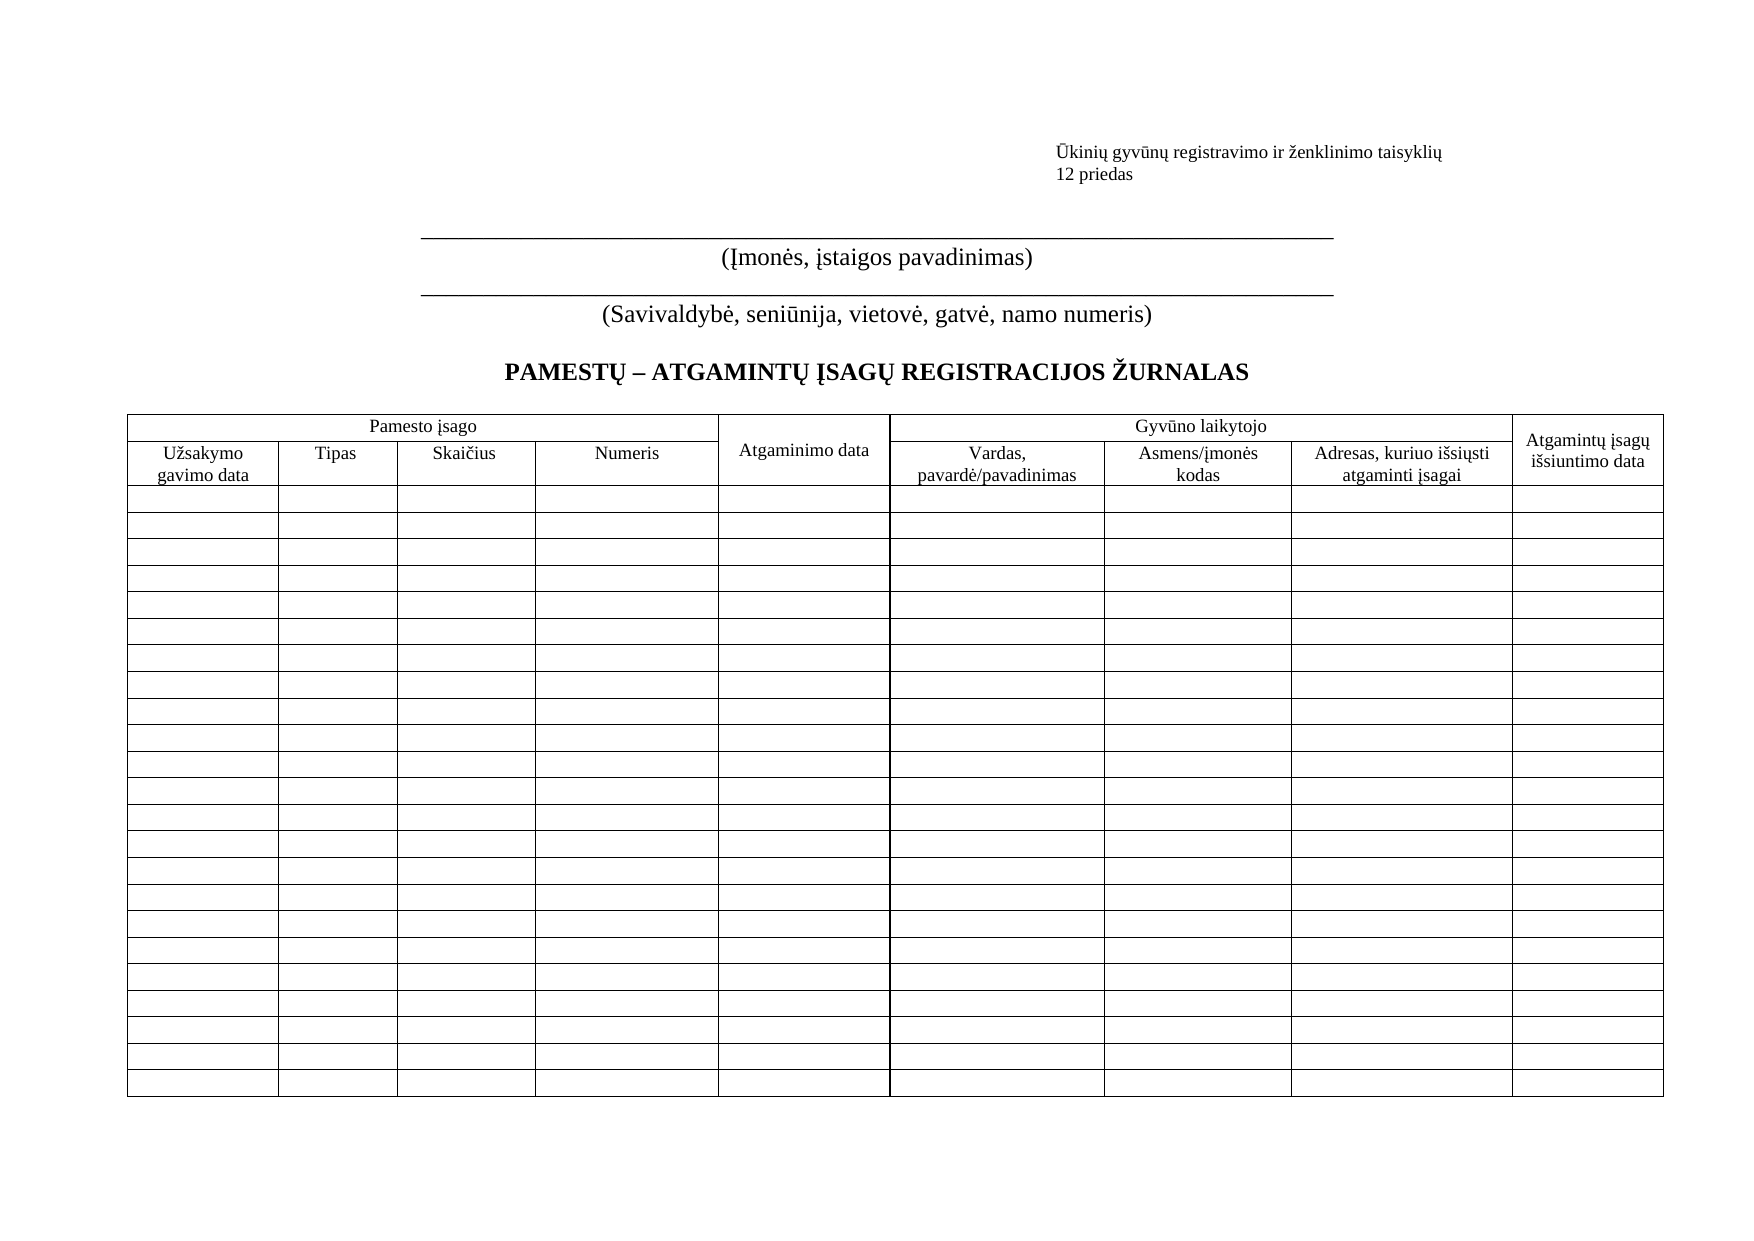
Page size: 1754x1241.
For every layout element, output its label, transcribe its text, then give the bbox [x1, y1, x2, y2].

table_cell [398, 831, 535, 857]
table_cell [128, 619, 278, 644]
table_cell [1513, 831, 1663, 857]
table_cell Adresas, kuriuo išsiųsti atgaminti įsagai [1292, 442, 1512, 485]
table_cell [891, 752, 1104, 777]
table_cell [1105, 592, 1291, 618]
table_cell [1513, 619, 1663, 644]
table_header Gyvūno laikytojo [891, 415, 1512, 441]
table_cell [279, 592, 397, 618]
table_cell [536, 885, 718, 910]
text Ūkinių gyvūnų registravimo ir ženklinimo taisyklių [1056, 141, 1636, 163]
table_cell Užsakymo gavimo data [128, 442, 278, 485]
table_cell [1105, 1017, 1291, 1043]
table_cell [1513, 938, 1663, 963]
table_cell [1513, 539, 1663, 565]
table_cell [279, 964, 397, 990]
table_cell [891, 1044, 1104, 1069]
table_cell Tipas [279, 442, 397, 485]
table_cell [891, 805, 1104, 830]
table_cell [891, 831, 1104, 857]
table_cell [1513, 778, 1663, 804]
table_cell [719, 964, 889, 990]
table_cell [1513, 486, 1663, 512]
table_cell [536, 752, 718, 777]
table_cell [536, 858, 718, 883]
table_cell [1513, 566, 1663, 591]
table_cell [279, 778, 397, 804]
table_header Atgaminimo data [719, 415, 889, 485]
table_cell [1513, 513, 1663, 538]
table_cell [1105, 805, 1291, 830]
table_cell [1105, 645, 1291, 671]
table_cell [1105, 486, 1291, 512]
table_cell [128, 831, 278, 857]
text PAMESTŲ – ATGAMINTŲ ĮSAGŲ REGISTRACIJOS ŽURNALAS [118, 357, 1636, 386]
table_cell [128, 858, 278, 883]
table_cell [398, 1017, 535, 1043]
table_cell [536, 1044, 718, 1069]
table_cell [1292, 964, 1512, 990]
table_cell [1105, 1044, 1291, 1069]
table_cell [891, 672, 1104, 697]
table_cell [1292, 592, 1512, 618]
table_cell [1513, 1017, 1663, 1043]
table_header Atgamintų įsagų išsiuntimo data [1513, 415, 1663, 485]
table_cell [1105, 938, 1291, 963]
table_cell [536, 672, 718, 697]
table_cell [128, 1070, 278, 1096]
table_cell [1292, 911, 1512, 937]
table_cell [536, 938, 718, 963]
table_cell [398, 645, 535, 671]
table_cell [536, 539, 718, 565]
table_cell [719, 592, 889, 618]
table_cell [279, 619, 397, 644]
table_cell [279, 566, 397, 591]
table_cell [128, 566, 278, 591]
table_cell [398, 486, 535, 512]
table_cell [719, 991, 889, 1016]
table_cell [128, 725, 278, 751]
table_cell [719, 1017, 889, 1043]
table_cell [536, 778, 718, 804]
table_cell [279, 645, 397, 671]
table_cell [536, 645, 718, 671]
table_cell [719, 805, 889, 830]
table_cell Asmens/įmonės kodas [1105, 442, 1291, 485]
table_cell [1292, 805, 1512, 830]
table_cell [719, 672, 889, 697]
table_cell [719, 725, 889, 751]
table_cell [719, 539, 889, 565]
table_cell Numeris [536, 442, 718, 485]
table_cell [398, 938, 535, 963]
table_cell [891, 1017, 1104, 1043]
table_cell [1513, 752, 1663, 777]
table_cell [279, 672, 397, 697]
table_cell [719, 911, 889, 937]
text 12 priedas [1056, 163, 1636, 184]
table_cell [891, 486, 1104, 512]
table_cell [1105, 752, 1291, 777]
table_cell [536, 805, 718, 830]
table_cell [1292, 645, 1512, 671]
table_cell [891, 539, 1104, 565]
table_cell [128, 938, 278, 963]
text (Savivaldybė, seniūnija, vietovė, gatvė, namo numeris) [118, 299, 1636, 328]
table_cell [1513, 805, 1663, 830]
table_cell [1105, 991, 1291, 1016]
table_cell [719, 486, 889, 512]
table_cell [128, 645, 278, 671]
table_cell [279, 539, 397, 565]
table_cell [128, 991, 278, 1016]
table_cell [891, 885, 1104, 910]
table_cell [1513, 672, 1663, 697]
table_cell [891, 699, 1104, 724]
table_cell [719, 566, 889, 591]
table_cell [891, 725, 1104, 751]
table_cell [398, 619, 535, 644]
text _________________________________________________________________________ [118, 271, 1636, 299]
table_cell [398, 805, 535, 830]
table_cell [1292, 778, 1512, 804]
table_cell [1292, 991, 1512, 1016]
table_cell [719, 1044, 889, 1069]
table_cell [1513, 964, 1663, 990]
table_cell [891, 938, 1104, 963]
table_cell [536, 592, 718, 618]
table_cell [128, 778, 278, 804]
table_cell [128, 752, 278, 777]
table_cell [891, 858, 1104, 883]
table_cell [1105, 619, 1291, 644]
table_cell [1513, 645, 1663, 671]
table_cell [279, 805, 397, 830]
table_cell [279, 1070, 397, 1096]
table_cell [1292, 566, 1512, 591]
table_cell [1105, 725, 1291, 751]
table_cell [891, 911, 1104, 937]
table_cell [719, 645, 889, 671]
table_cell [128, 1017, 278, 1043]
table_cell [1105, 831, 1291, 857]
table_cell [398, 566, 535, 591]
table_cell [536, 513, 718, 538]
table_cell [279, 513, 397, 538]
table_cell [128, 486, 278, 512]
table_cell [1513, 1044, 1663, 1069]
table_cell [1105, 566, 1291, 591]
table_cell [891, 619, 1104, 644]
table_cell [279, 699, 397, 724]
table_cell [1513, 699, 1663, 724]
table_cell [398, 1070, 535, 1096]
table_cell [398, 911, 535, 937]
table_cell [536, 699, 718, 724]
table_cell [279, 725, 397, 751]
table_cell [128, 513, 278, 538]
table_cell [536, 619, 718, 644]
table_cell [891, 513, 1104, 538]
table_cell [719, 699, 889, 724]
table_cell [536, 1017, 718, 1043]
table_cell [1105, 858, 1291, 883]
table_cell [279, 858, 397, 883]
table_cell [1105, 885, 1291, 910]
table_cell [891, 566, 1104, 591]
table_cell [398, 778, 535, 804]
table_cell [128, 964, 278, 990]
table_cell [279, 831, 397, 857]
table_cell [128, 805, 278, 830]
text _________________________________________________________________________ [118, 213, 1636, 242]
table_cell [128, 539, 278, 565]
table_cell [536, 725, 718, 751]
table_cell [128, 699, 278, 724]
text (Įmonės, įstaigos pavadinimas) [118, 242, 1636, 271]
table_header Pamesto įsago [128, 415, 718, 441]
table_cell [1513, 991, 1663, 1016]
table_cell [891, 778, 1104, 804]
table_cell [1292, 1044, 1512, 1069]
table_cell [1513, 911, 1663, 937]
table_cell [719, 778, 889, 804]
table_cell [128, 885, 278, 910]
table_cell [719, 513, 889, 538]
table_cell [1105, 699, 1291, 724]
table_cell [128, 592, 278, 618]
table_cell [1105, 672, 1291, 697]
table_cell [398, 539, 535, 565]
table_cell [719, 1070, 889, 1096]
table_cell [398, 672, 535, 697]
table_cell [398, 1044, 535, 1069]
table_cell [398, 885, 535, 910]
table_cell [1292, 858, 1512, 883]
table_cell [1105, 911, 1291, 937]
table_cell [1105, 1070, 1291, 1096]
table_cell [536, 1070, 718, 1096]
table_cell [1292, 1070, 1512, 1096]
table_cell [891, 991, 1104, 1016]
table_cell [719, 885, 889, 910]
table_cell [1292, 539, 1512, 565]
table_cell [128, 672, 278, 697]
table_cell [1292, 831, 1512, 857]
table_cell [1105, 539, 1291, 565]
table_cell [1513, 592, 1663, 618]
table_cell [1105, 778, 1291, 804]
table_cell [398, 513, 535, 538]
table_cell [279, 1044, 397, 1069]
table_cell [1292, 513, 1512, 538]
table_cell [1292, 1017, 1512, 1043]
table_cell [536, 964, 718, 990]
table_cell [398, 699, 535, 724]
table_cell [398, 752, 535, 777]
table_cell [1292, 619, 1512, 644]
table_cell [891, 645, 1104, 671]
table_cell [719, 938, 889, 963]
table_cell [1292, 885, 1512, 910]
table_cell [279, 911, 397, 937]
table_cell [891, 592, 1104, 618]
table_cell [128, 911, 278, 937]
table_cell [279, 752, 397, 777]
table_cell [279, 938, 397, 963]
table_cell [279, 486, 397, 512]
table_cell Vardas, pavardė/pavadinimas [891, 442, 1104, 485]
table_cell [891, 964, 1104, 990]
table_cell [398, 858, 535, 883]
table_cell [536, 991, 718, 1016]
table_cell [279, 885, 397, 910]
table_cell [719, 752, 889, 777]
table_cell [1292, 672, 1512, 697]
table_cell Skaičius [398, 442, 535, 485]
table_cell [279, 991, 397, 1016]
table_cell [1513, 725, 1663, 751]
table_cell [719, 858, 889, 883]
table_cell [891, 1070, 1104, 1096]
table_cell [128, 1044, 278, 1069]
table_cell [1513, 1070, 1663, 1096]
table_cell [536, 566, 718, 591]
table_cell [1513, 885, 1663, 910]
table_cell [1105, 964, 1291, 990]
table_cell [279, 1017, 397, 1043]
table_cell [398, 991, 535, 1016]
table_cell [1292, 752, 1512, 777]
table_cell [398, 725, 535, 751]
table_cell [1292, 938, 1512, 963]
table_cell [536, 911, 718, 937]
table_cell [1292, 725, 1512, 751]
table_cell [398, 592, 535, 618]
table_cell [719, 831, 889, 857]
table_cell [719, 619, 889, 644]
table_cell [1105, 513, 1291, 538]
table_cell [536, 831, 718, 857]
table_cell [1292, 486, 1512, 512]
table_cell [1292, 699, 1512, 724]
table_cell [398, 964, 535, 990]
table_cell [536, 486, 718, 512]
table_cell [1513, 858, 1663, 883]
